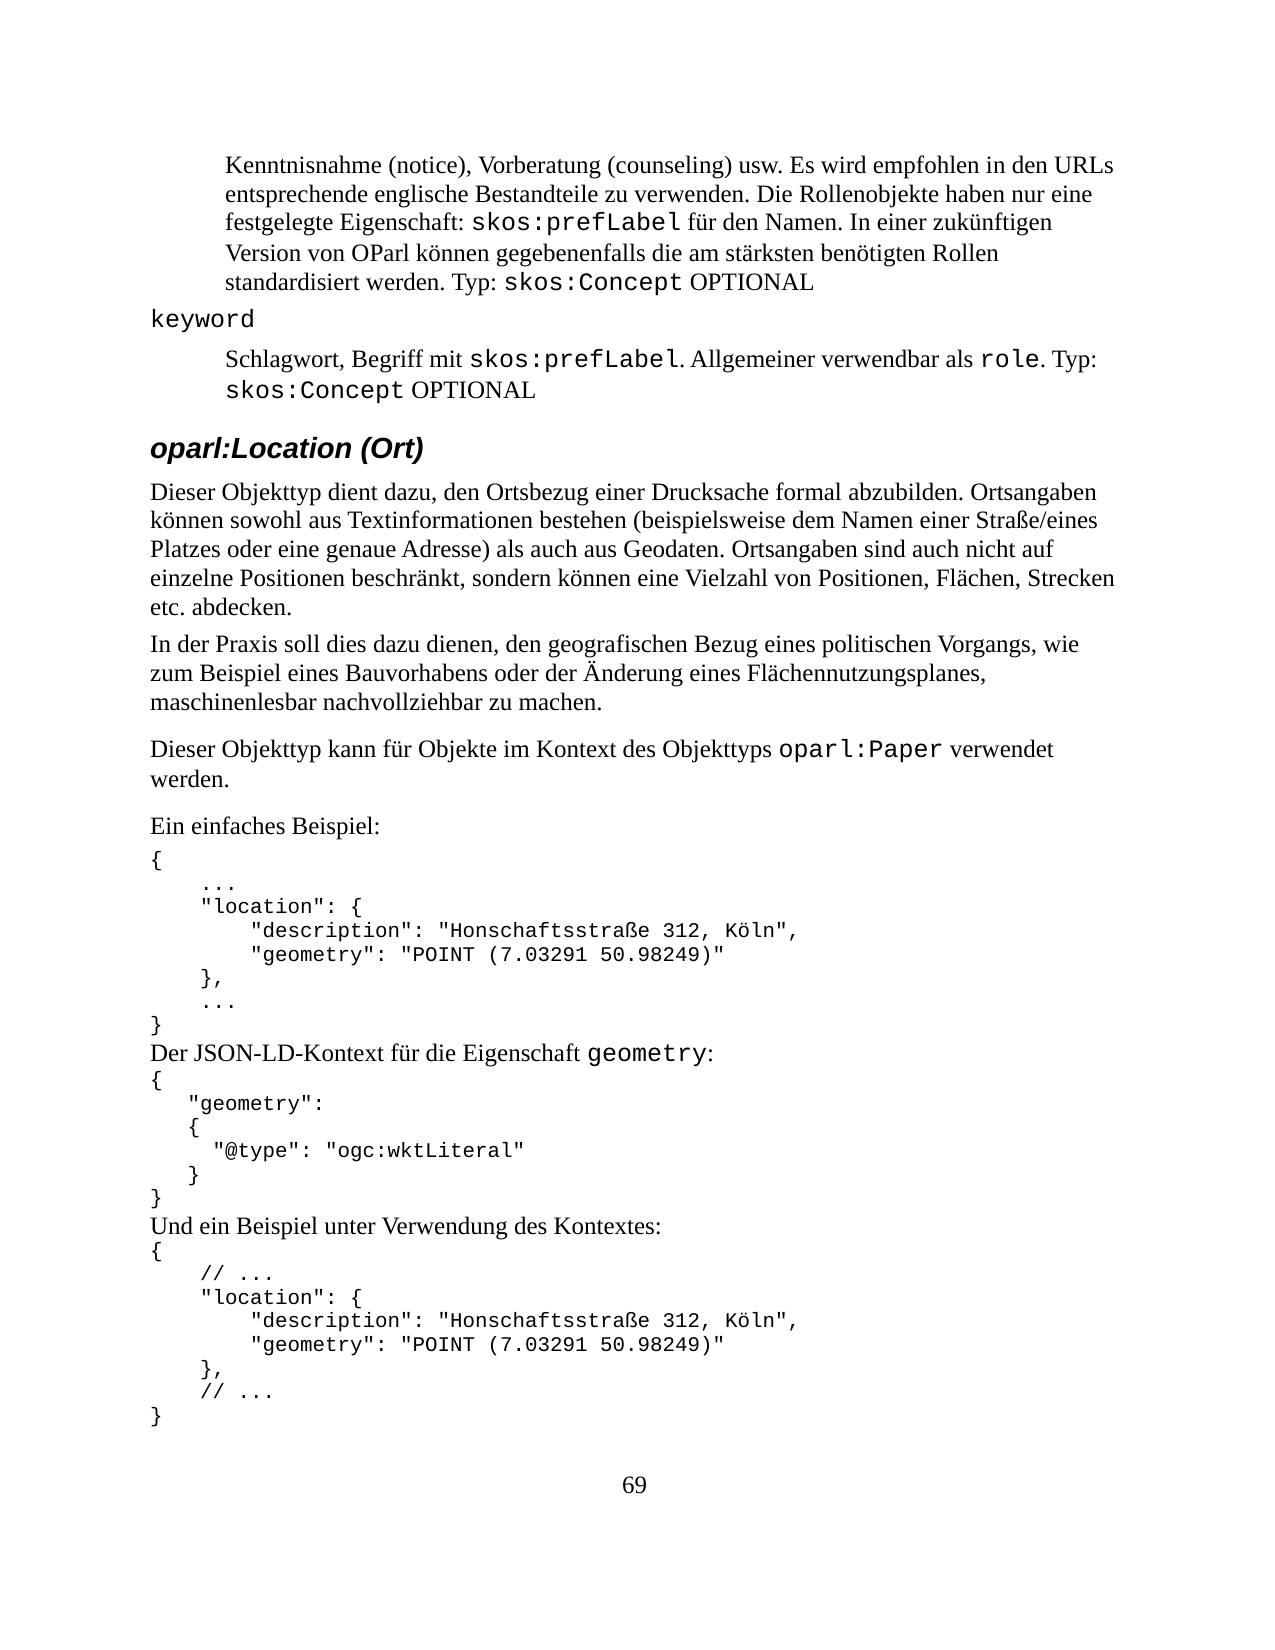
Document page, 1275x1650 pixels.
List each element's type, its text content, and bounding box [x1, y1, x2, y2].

text "@type": "ogc:wktLiteral" [150, 1140, 1125, 1163]
text Dieser Objekttyp kann für Objekte im Kontext des Objekttyps oparl:Paper verwendet werden. [150, 734, 1125, 793]
text } [150, 1405, 1125, 1429]
text { [150, 849, 1125, 873]
text "location": { [150, 1287, 1125, 1311]
text Und ein Beispiel unter Verwendung des Kontextes: [150, 1211, 1125, 1239]
subtitle oparl:Location (Ort) [150, 431, 1125, 464]
text Ein einfaches Beispiel: [150, 811, 1125, 840]
text In der Praxis soll dies dazu dienen, den geografischen Bezug eines politischen Vorgangs, wie zum Beispiel eines Bauvorhabens oder der Änderung eines Flächennutzungsplanes, maschinenlesbar nachvollziehbar zu machen. [150, 629, 1125, 716]
text "description": "Honschaftsstraße 312, Köln", [150, 1311, 1125, 1334]
text // ... [150, 1381, 1125, 1405]
text keyword [150, 307, 1125, 335]
text "description": "Honschaftsstraße 312, Köln", [150, 920, 1125, 943]
text { [150, 1069, 1125, 1093]
text "geometry": [150, 1093, 1125, 1116]
text { [150, 1116, 1125, 1140]
text }, [150, 967, 1125, 991]
text } [150, 1163, 1125, 1187]
text ... [150, 991, 1125, 1014]
text }, [150, 1358, 1125, 1381]
text "geometry": "POINT (7.03291 50.98249)" [150, 943, 1125, 967]
text { [150, 1239, 1125, 1263]
text } [150, 1187, 1125, 1211]
text "location": { [150, 896, 1125, 920]
text Schlagwort, Begriff mit skos:prefLabel. Allgemeiner verwendbar als role. Typ: skos:Concept OPTIONAL [225, 344, 1125, 406]
text // ... [150, 1263, 1125, 1287]
text Dieser Objekttyp dient dazu, den Ortsbezug einer Drucksache formal abzubilden. Ortsangaben können sowohl aus Textinformationen bestehen (beispielsweise dem Namen einer Straße/eines Platzes oder eine genaue Adresse) als auch aus Geodaten. Ortsangaben sind auch nicht auf einzelne Positionen beschränkt, sondern können eine Vielzahl von Positionen, Flächen, Strecken etc. abdecken. [150, 477, 1125, 621]
text Kenntnisnahme (notice), Vorberatung (counseling) usw. Es wird empfohlen in den URLs entsprechende englische Bestandteile zu verwenden. Die Rollenobjekte haben nur eine festgelegte Eigenschaft: skos:prefLabel für den Namen. In einer zukünftigen Version von OParl können gegebenenfalls die am stärksten benötigten Rollen standardisiert werden. Typ: skos:Concept OPTIONAL [225, 150, 1125, 298]
text } [150, 1014, 1125, 1038]
text ... [150, 873, 1125, 896]
text Der JSON-LD-Kontext für die Eigenschaft geometry: [150, 1038, 1125, 1069]
text "geometry": "POINT (7.03291 50.98249)" [150, 1334, 1125, 1358]
